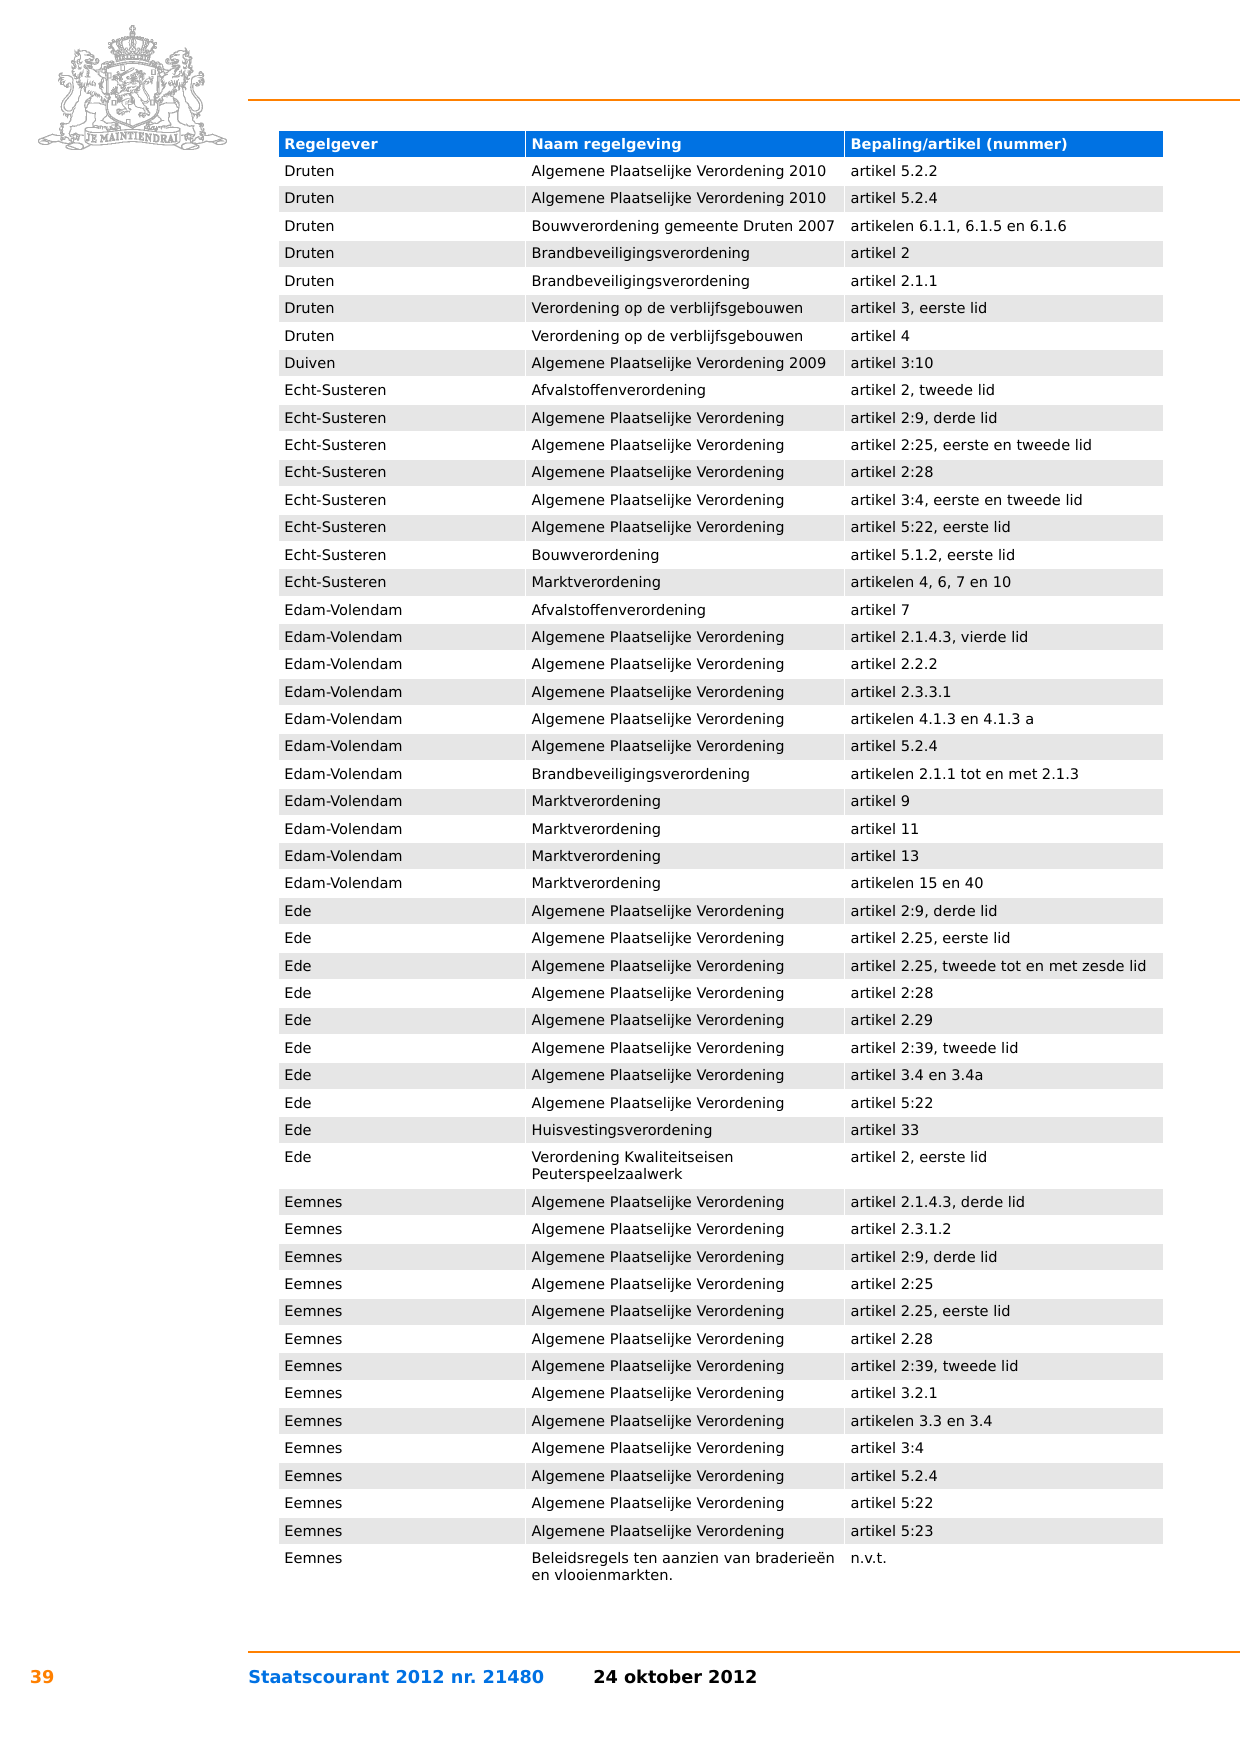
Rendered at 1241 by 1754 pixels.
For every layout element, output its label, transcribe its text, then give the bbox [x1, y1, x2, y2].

table_cell Algemene Plaatselijke Verordening [526, 405, 844, 431]
table_cell artikel 3.4 en 3.4a [845, 1063, 1163, 1089]
table_cell artikel 9 [845, 789, 1163, 815]
table_cell Edam-Volendam [279, 651, 525, 678]
table_cell artikel 13 [845, 843, 1163, 869]
table_cell Marktverordening [526, 789, 844, 815]
table_cell Edam-Volendam [279, 624, 525, 650]
table_cell artikel 2:39, tweede lid [845, 1035, 1163, 1061]
table_cell Echt-Susteren [279, 569, 525, 596]
table_cell Beleidsregels ten aanzien van braderieën en vlooienmarkten. [526, 1545, 844, 1588]
table_cell Edam-Volendam [279, 761, 525, 787]
table_cell Eemnes [279, 1189, 525, 1215]
table_cell artikel 3:4 [845, 1436, 1163, 1462]
table_cell artikel 2.25, eerste lid [845, 925, 1163, 952]
table_cell Algemene Plaatselijke Verordening 2010 [526, 186, 844, 212]
table_cell Edam-Volendam [279, 706, 525, 733]
table_cell artikel 2:9, derde lid [845, 405, 1163, 431]
table_cell Druten [279, 241, 525, 267]
table_cell Druten [279, 323, 525, 349]
table_cell artikel 5.1.2, eerste lid [845, 542, 1163, 568]
table_cell Bouwverordening gemeente Druten 2007 [526, 213, 844, 239]
table_cell Echt-Susteren [279, 378, 525, 404]
table_cell Eemnes [279, 1299, 525, 1325]
table_cell artikel 11 [845, 816, 1163, 842]
table_cell Eemnes [279, 1244, 525, 1270]
table_cell Brandbeveiligingsverordening [526, 241, 844, 267]
table_cell Echt-Susteren [279, 460, 525, 486]
table_cell artikel 33 [845, 1117, 1163, 1143]
table_cell artikel 2.25, tweede tot en met zesde lid [845, 953, 1163, 979]
table_cell Algemene Plaatselijke Verordening [526, 1035, 844, 1061]
table_cell Verordening op de verblijfsgebouwen [526, 295, 844, 322]
table_cell Algemene Plaatselijke Verordening [526, 1518, 844, 1544]
table_cell artikel 2:28 [845, 460, 1163, 486]
table_cell artikelen 4, 6, 7 en 10 [845, 569, 1163, 596]
table_cell artikel 2, tweede lid [845, 378, 1163, 404]
table_cell Huisvestingsverordening [526, 1117, 844, 1143]
table_cell Algemene Plaatselijke Verordening [526, 1353, 844, 1380]
table_cell artikel 2:9, derde lid [845, 898, 1163, 924]
table_cell Edam-Volendam [279, 789, 525, 815]
table_cell artikel 2:28 [845, 980, 1163, 1007]
table_cell artikel 2.29 [845, 1008, 1163, 1034]
table_cell artikel 2:39, tweede lid [845, 1353, 1163, 1380]
table_cell Algemene Plaatselijke Verordening [526, 898, 844, 924]
table_cell Marktverordening [526, 871, 844, 897]
table_cell Algemene Plaatselijke Verordening [526, 1299, 844, 1325]
table_cell Druten [279, 213, 525, 239]
table_cell Algemene Plaatselijke Verordening [526, 1326, 844, 1352]
table_cell Echt-Susteren [279, 515, 525, 541]
table_cell Ede [279, 1008, 525, 1034]
table_cell artikel 5.2.4 [845, 1463, 1163, 1489]
table_cell Bouwverordening [526, 542, 844, 568]
table_cell Echt-Susteren [279, 542, 525, 568]
table_cell artikelen 15 en 40 [845, 871, 1163, 897]
table_cell Algemene Plaatselijke Verordening [526, 679, 844, 705]
table_cell Ede [279, 1035, 525, 1061]
table_cell Brandbeveiligingsverordening [526, 268, 844, 294]
table_cell Eemnes [279, 1545, 525, 1588]
table_cell Ede [279, 925, 525, 952]
table_cell artikel 5:22 [845, 1090, 1163, 1116]
table_cell Ede [279, 1145, 525, 1188]
table_cell Algemene Plaatselijke Verordening [526, 1189, 844, 1215]
table_cell artikelen 3.3 en 3.4 [845, 1408, 1163, 1434]
table_cell artikelen 4.1.3 en 4.1.3 a [845, 706, 1163, 733]
table_cell Eemnes [279, 1353, 525, 1380]
table_cell Eemnes [279, 1326, 525, 1352]
table_header Regelgever [279, 131, 525, 157]
table_cell Eemnes [279, 1216, 525, 1243]
table_cell Verordening Kwaliteitseisen Peuterspeelzaalwerk [526, 1145, 844, 1188]
table_cell artikel 5.2.2 [845, 158, 1163, 185]
table_cell Edam-Volendam [279, 843, 525, 869]
table_cell Brandbeveiligingsverordening [526, 761, 844, 787]
table_cell Edam-Volendam [279, 597, 525, 623]
table_cell Eemnes [279, 1381, 525, 1407]
table_cell artikel 5.2.4 [845, 186, 1163, 212]
table_cell Algemene Plaatselijke Verordening [526, 1436, 844, 1462]
table_cell artikel 7 [845, 597, 1163, 623]
table_cell Algemene Plaatselijke Verordening [526, 1408, 844, 1434]
table_cell Algemene Plaatselijke Verordening [526, 1463, 844, 1489]
table_cell artikelen 6.1.1, 6.1.5 en 6.1.6 [845, 213, 1163, 239]
table_cell artikel 2.3.3.1 [845, 679, 1163, 705]
table_cell Algemene Plaatselijke Verordening [526, 925, 844, 952]
table_cell Duiven [279, 350, 525, 376]
table_cell Echt-Susteren [279, 487, 525, 513]
table_cell Algemene Plaatselijke Verordening [526, 953, 844, 979]
table_cell Algemene Plaatselijke Verordening [526, 515, 844, 541]
table_cell Algemene Plaatselijke Verordening [526, 1490, 844, 1517]
table_cell artikel 5:22 [845, 1490, 1163, 1517]
table_cell artikelen 2.1.1 tot en met 2.1.3 [845, 761, 1163, 787]
table_cell Druten [279, 268, 525, 294]
table_cell n.v.t. [845, 1545, 1163, 1588]
table_cell artikel 2, eerste lid [845, 1145, 1163, 1188]
table_header Naam regelgeving [526, 131, 844, 157]
table_cell Afvalstoffenverordening [526, 597, 844, 623]
table_cell Druten [279, 186, 525, 212]
table_cell artikel 5:22, eerste lid [845, 515, 1163, 541]
table_cell artikel 3:10 [845, 350, 1163, 376]
table_cell Echt-Susteren [279, 405, 525, 431]
table_cell Marktverordening [526, 843, 844, 869]
table_cell Algemene Plaatselijke Verordening [526, 1090, 844, 1116]
table_cell artikel 2.1.4.3, derde lid [845, 1189, 1163, 1215]
table_cell Algemene Plaatselijke Verordening [526, 1216, 844, 1243]
table_cell Algemene Plaatselijke Verordening [526, 487, 844, 513]
table_cell artikel 2 [845, 241, 1163, 267]
table_cell artikel 2.25, eerste lid [845, 1299, 1163, 1325]
table_cell Algemene Plaatselijke Verordening [526, 706, 844, 733]
table_cell artikel 3:4, eerste en tweede lid [845, 487, 1163, 513]
table_cell Eemnes [279, 1436, 525, 1462]
picture [38, 25, 227, 150]
table_cell Algemene Plaatselijke Verordening [526, 1381, 844, 1407]
table_cell artikel 5:23 [845, 1518, 1163, 1544]
table_cell Marktverordening [526, 816, 844, 842]
table_cell Marktverordening [526, 569, 844, 596]
table_cell artikel 2.28 [845, 1326, 1163, 1352]
table_cell Afvalstoffenverordening [526, 378, 844, 404]
table_cell Echt-Susteren [279, 432, 525, 459]
table_cell Ede [279, 953, 525, 979]
table_cell Eemnes [279, 1518, 525, 1544]
table_cell artikel 4 [845, 323, 1163, 349]
table_cell Algemene Plaatselijke Verordening [526, 1008, 844, 1034]
table_cell Algemene Plaatselijke Verordening [526, 1244, 844, 1270]
table_cell artikel 2.2.2 [845, 651, 1163, 678]
table_cell artikel 3, eerste lid [845, 295, 1163, 322]
table_cell artikel 2:9, derde lid [845, 1244, 1163, 1270]
table_cell Algemene Plaatselijke Verordening [526, 1063, 844, 1089]
table_cell Eemnes [279, 1463, 525, 1489]
table_cell Verordening op de verblijfsgebouwen [526, 323, 844, 349]
table_cell Algemene Plaatselijke Verordening [526, 980, 844, 1007]
table_cell Algemene Plaatselijke Verordening [526, 624, 844, 650]
table_cell Algemene Plaatselijke Verordening [526, 651, 844, 678]
table_cell Druten [279, 158, 525, 185]
table_cell Algemene Plaatselijke Verordening [526, 734, 844, 760]
table_cell Ede [279, 1063, 525, 1089]
table_cell artikel 2:25 [845, 1271, 1163, 1297]
table_cell Algemene Plaatselijke Verordening 2010 [526, 158, 844, 185]
table_cell Ede [279, 1117, 525, 1143]
table_cell Algemene Plaatselijke Verordening [526, 432, 844, 459]
table_cell Edam-Volendam [279, 679, 525, 705]
table_cell Algemene Plaatselijke Verordening [526, 1271, 844, 1297]
table_cell artikel 2:25, eerste en tweede lid [845, 432, 1163, 459]
table_cell Edam-Volendam [279, 734, 525, 760]
table_header Bepaling/artikel (nummer) [845, 131, 1163, 157]
table_cell Eemnes [279, 1271, 525, 1297]
table_cell Edam-Volendam [279, 871, 525, 897]
table_cell Algemene Plaatselijke Verordening 2009 [526, 350, 844, 376]
table_cell Ede [279, 980, 525, 1007]
table_cell artikel 2.1.4.3, vierde lid [845, 624, 1163, 650]
table_cell artikel 2.1.1 [845, 268, 1163, 294]
table_cell Eemnes [279, 1408, 525, 1434]
table_cell Edam-Volendam [279, 816, 525, 842]
table_cell artikel 5.2.4 [845, 734, 1163, 760]
table_cell Algemene Plaatselijke Verordening [526, 460, 844, 486]
table_cell Druten [279, 295, 525, 322]
table_cell Ede [279, 898, 525, 924]
table_cell Ede [279, 1090, 525, 1116]
table_cell artikel 2.3.1.2 [845, 1216, 1163, 1243]
table_cell Eemnes [279, 1490, 525, 1517]
table_cell artikel 3.2.1 [845, 1381, 1163, 1407]
